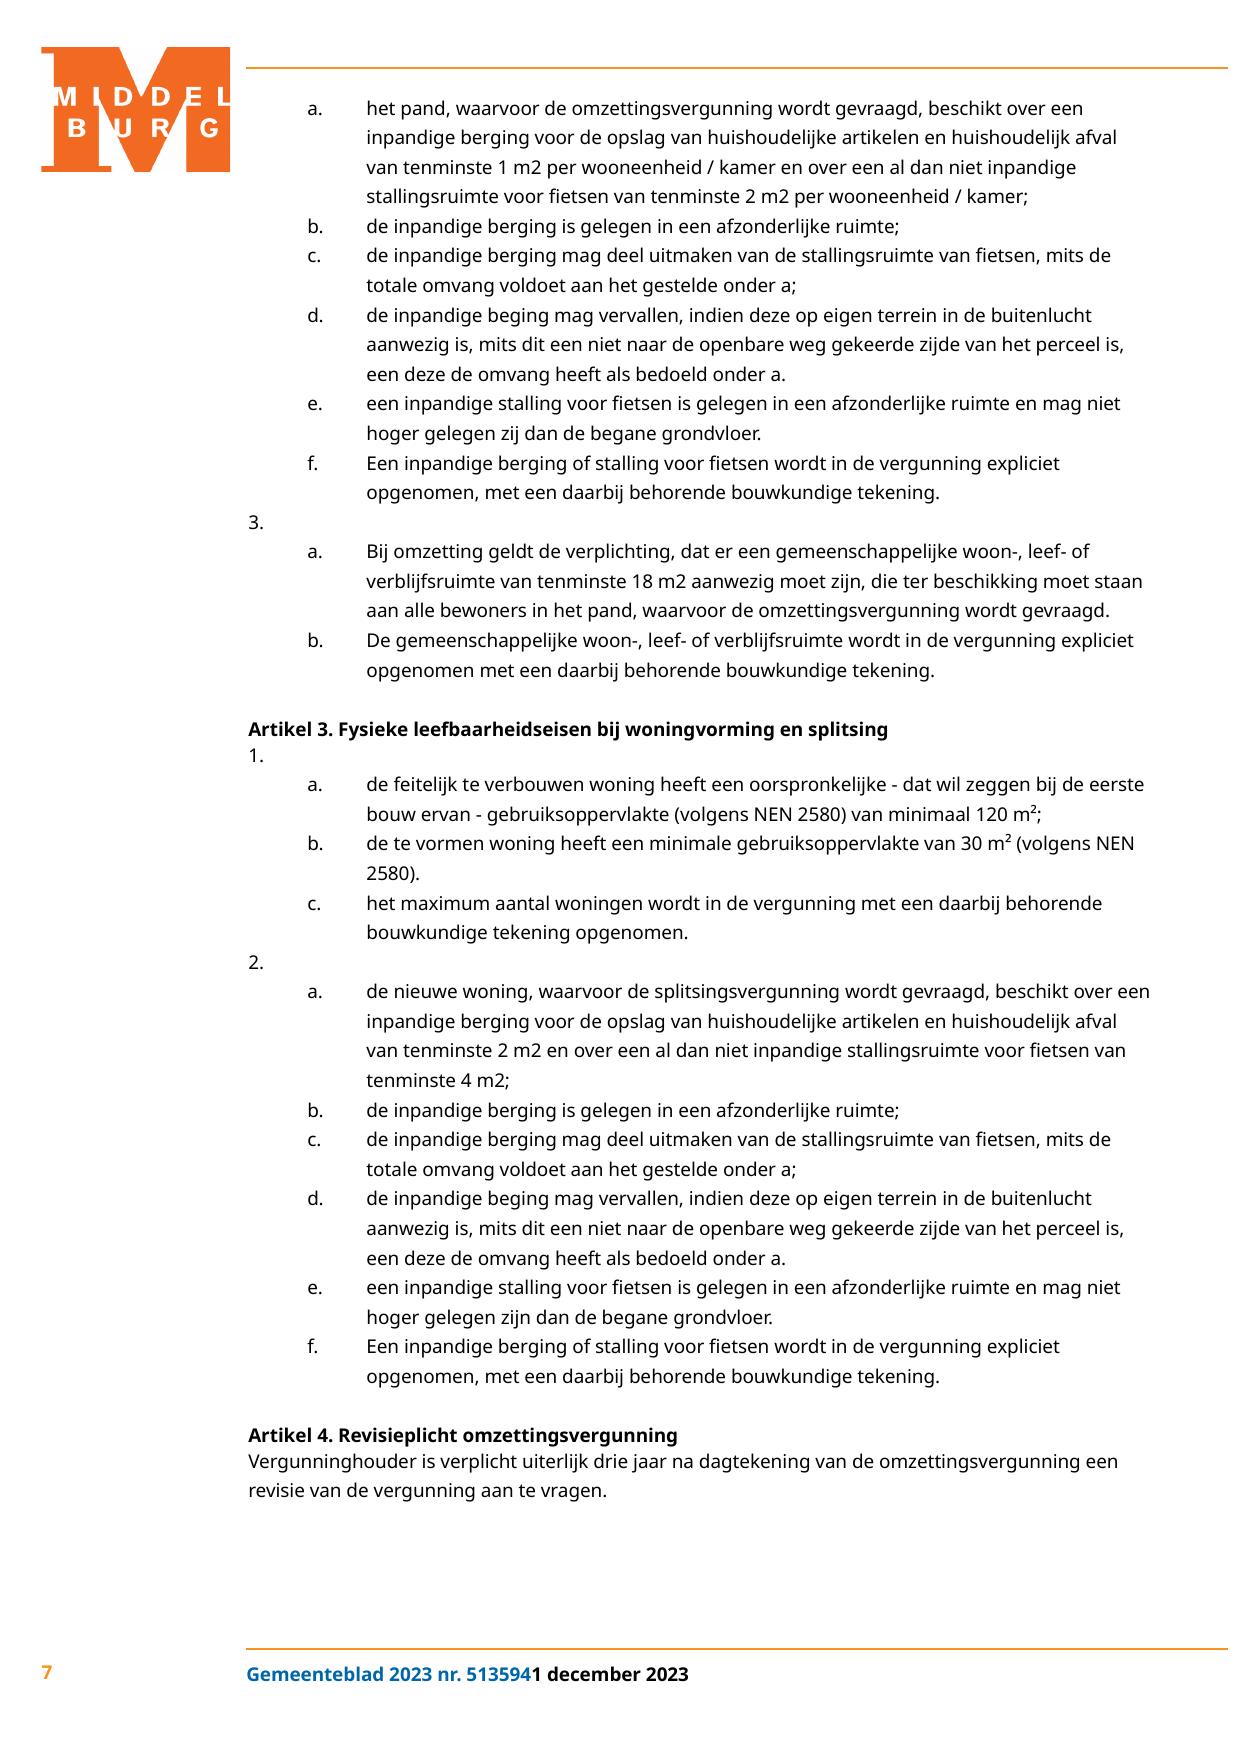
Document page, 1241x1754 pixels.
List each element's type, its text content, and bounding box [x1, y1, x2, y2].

list de nieuwe woning, waarvoor de splitsingsvergunning wordt gevraagd, beschikt over een inpandige berging voor de opslag van huishoudelijke artikelen en huishoudelijk afval van tenminste 2 m2 en over een al dan niet inpandige stallingsruimte voor fietsen van tenminste 4 m2; [307, 978, 1152, 1093]
list het pand, waarvoor de omzettingsvergunning wordt gevraagd, beschikt over een inpandige berging voor de opslag van huishoudelijke artikelen en huishoudelijk afval van tenminste 1 m2 per wooneenheid / kamer en over een al dan niet inpandige stallingsruimte voor fietsen van tenminste 2 m2 per wooneenheid / kamer; [307, 95, 1152, 209]
list de inpandige berging is gelegen in een afzonderlijke ruimte; [307, 1097, 1152, 1122]
list een inpandige stalling voor fietsen is gelegen in een afzonderlijke ruimte en mag niet hoger gelegen zij dan de begane grondvloer. [307, 391, 1152, 446]
list De gemeenschappelijke woon-, leef- of verblijfsruimte wordt in de vergunning expliciet opgenomen met een daarbij behorende bouwkundige tekening. [307, 627, 1152, 683]
list de inpandige berging mag deel uitmaken van de stallingsruimte van fietsen, mits de totale omvang voldoet aan het gestelde onder a; [307, 1126, 1152, 1182]
list een inpandige stalling voor fietsen is gelegen in een afzonderlijke ruimte en mag niet hoger gelegen zijn dan de begane grondvloer. [307, 1274, 1152, 1329]
list de inpandige beging mag vervallen, indien deze op eigen terrein in de buitenlucht aanwezig is, mits dit een niet naar de openbare weg gekeerde zijde van het perceel is, een deze de omvang heeft als bedoeld onder a. [307, 1186, 1152, 1270]
text Vergunninghouder is verplicht uiterlijk drie jaar na dagtekening van de omzettingsvergunning een revisie van de vergunning aan te vragen. [248, 1448, 1152, 1503]
list de te vormen woning heeft een minimale gebruiksoppervlakte van 30 m² (volgens NEN 2580). [307, 831, 1152, 886]
list Een inpandige berging of stalling voor fietsen wordt in de vergunning expliciet opgenomen, met een daarbij behorende bouwkundige tekening. [307, 450, 1152, 505]
list het maximum aantal woningen wordt in de vergunning met een daarbij behorende bouwkundige tekening opgenomen. [307, 890, 1152, 945]
list de inpandige berging is gelegen in een afzonderlijke ruimte; [307, 213, 1152, 239]
list Een inpandige berging of stalling voor fietsen wordt in de vergunning expliciet opgenomen, met een daarbij behorende bouwkundige tekening. [307, 1333, 1152, 1389]
picture [41, 47, 231, 172]
list de feitelijk te verbouwen woning heeft een oorspronkelijke - dat wil zeggen bij de eerste bouw ervan - gebruiksoppervlakte (volgens NEN 2580) van minimaal 120 m²; [307, 771, 1152, 827]
text Artikel 4. Revisieplicht omzettingsvergunning [248, 1422, 1152, 1448]
text Artikel 3. Fysieke leefbaarheidseisen bij woningvorming en splitsing [248, 716, 1152, 742]
list de inpandige berging mag deel uitmaken van de stallingsruimte van fietsen, mits de totale omvang voldoet aan het gestelde onder a; [307, 243, 1152, 298]
list de inpandige beging mag vervallen, indien deze op eigen terrein in de buitenlucht aanwezig is, mits dit een niet naar de openbare weg gekeerde zijde van het perceel is, een deze de omvang heeft als bedoeld onder a. [307, 302, 1152, 387]
list Bij omzetting geldt de verplichting, dat er een gemeenschappelijke woon-, leef- of verblijfsruimte van tenminste 18 m2 aanwezig moet zijn, die ter beschikking moet staan aan alle bewoners in het pand, waarvoor de omzettingsvergunning wordt gevraagd. [307, 538, 1152, 623]
